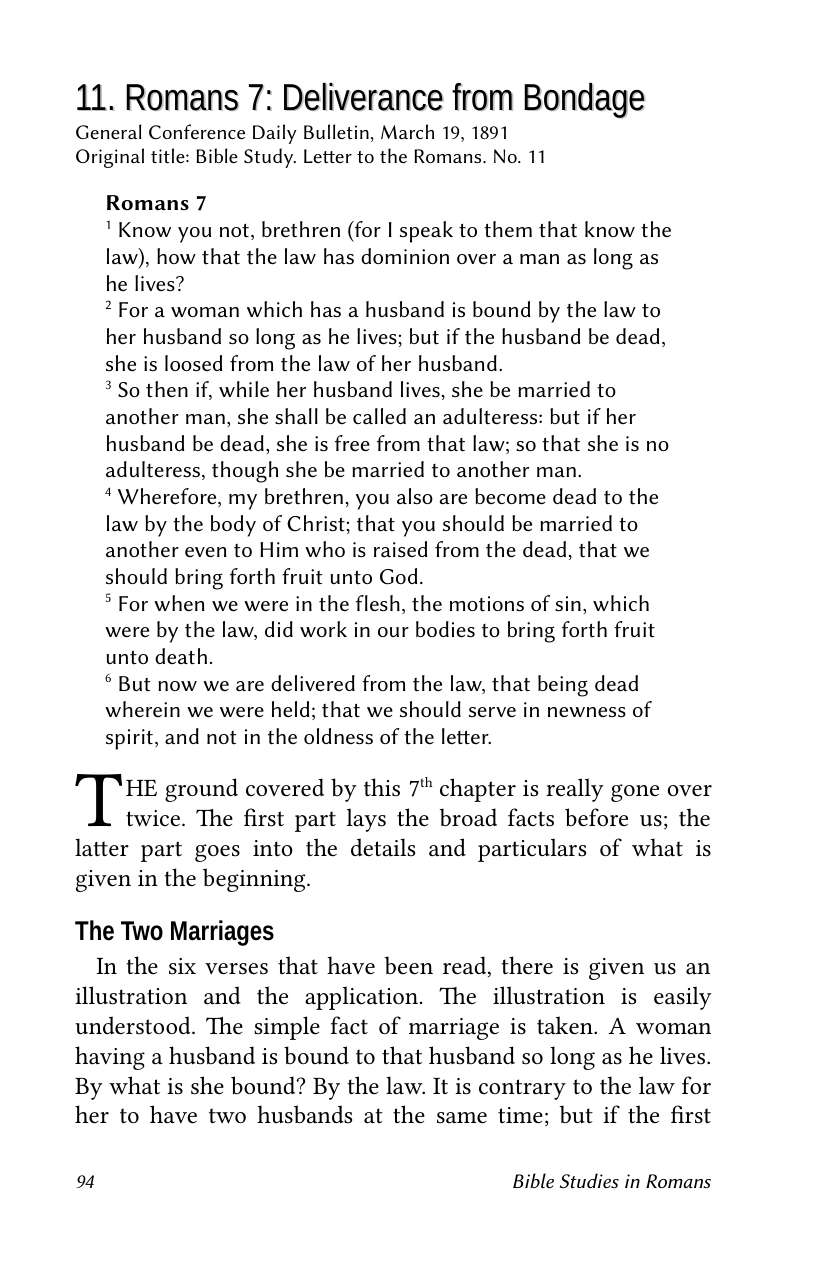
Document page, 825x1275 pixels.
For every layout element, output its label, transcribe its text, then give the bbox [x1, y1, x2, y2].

text THE ground covered by this 7th chapter is really gone over twice. The first part lays the broad facts before us; the latter part goes into the details and particulars of what is given in the beginning. [75, 774, 712, 893]
text 2 For a woman which has a husband is bound by the law to her husband so long as he lives; but if the husband be dead, she is loosed from the law of her husband. [105, 297, 682, 377]
text General Conference Daily Bulletin, March 19, 1891 [75, 121, 712, 145]
text 6 But now we are delivered from the law, that being dead wherein we were held; that we should serve in newness of spirit, and not in the oldness of the letter. [105, 670, 682, 750]
text In the six verses that have been read, there is given us an illustration and the application. The illustration is easily understood. The simple fact of marriage is taken. A woman having a husband is bound to that husband so long as he lives. By what is she bound? By the law. It is contrary to the law for her to have two husbands at the same time; but if the first [75, 952, 712, 1130]
subtitle The Two Marriages [75, 915, 712, 946]
text Original title: Bible Study. Letter to the Romans. No. 11 [75, 145, 712, 168]
text 5 For when we were in the flesh, the motions of sin, which were by the law, did work in our bodies to bring forth fruit unto death. [105, 590, 682, 670]
title Romans 7: Deliverance from Bondage [75, 75, 712, 118]
text 3 So then if, while her husband lives, she be married to another man, she shall be called an adulteress: but if her husband be dead, she is free from that law; so that she is no adulteress, though she be married to another man. [105, 377, 682, 483]
text Romans 7 [105, 189, 712, 216]
text 4 Wherefore, my brethren, you also are become dead to the law by the body of Christ; that you should be married to another even to Him who is raised from the dead, that we should bring forth fruit unto God. [105, 484, 682, 590]
text 1 Know you not, brethren (for I speak to them that know the law), how that the law has dominion over a man as long as he lives? [105, 217, 682, 297]
